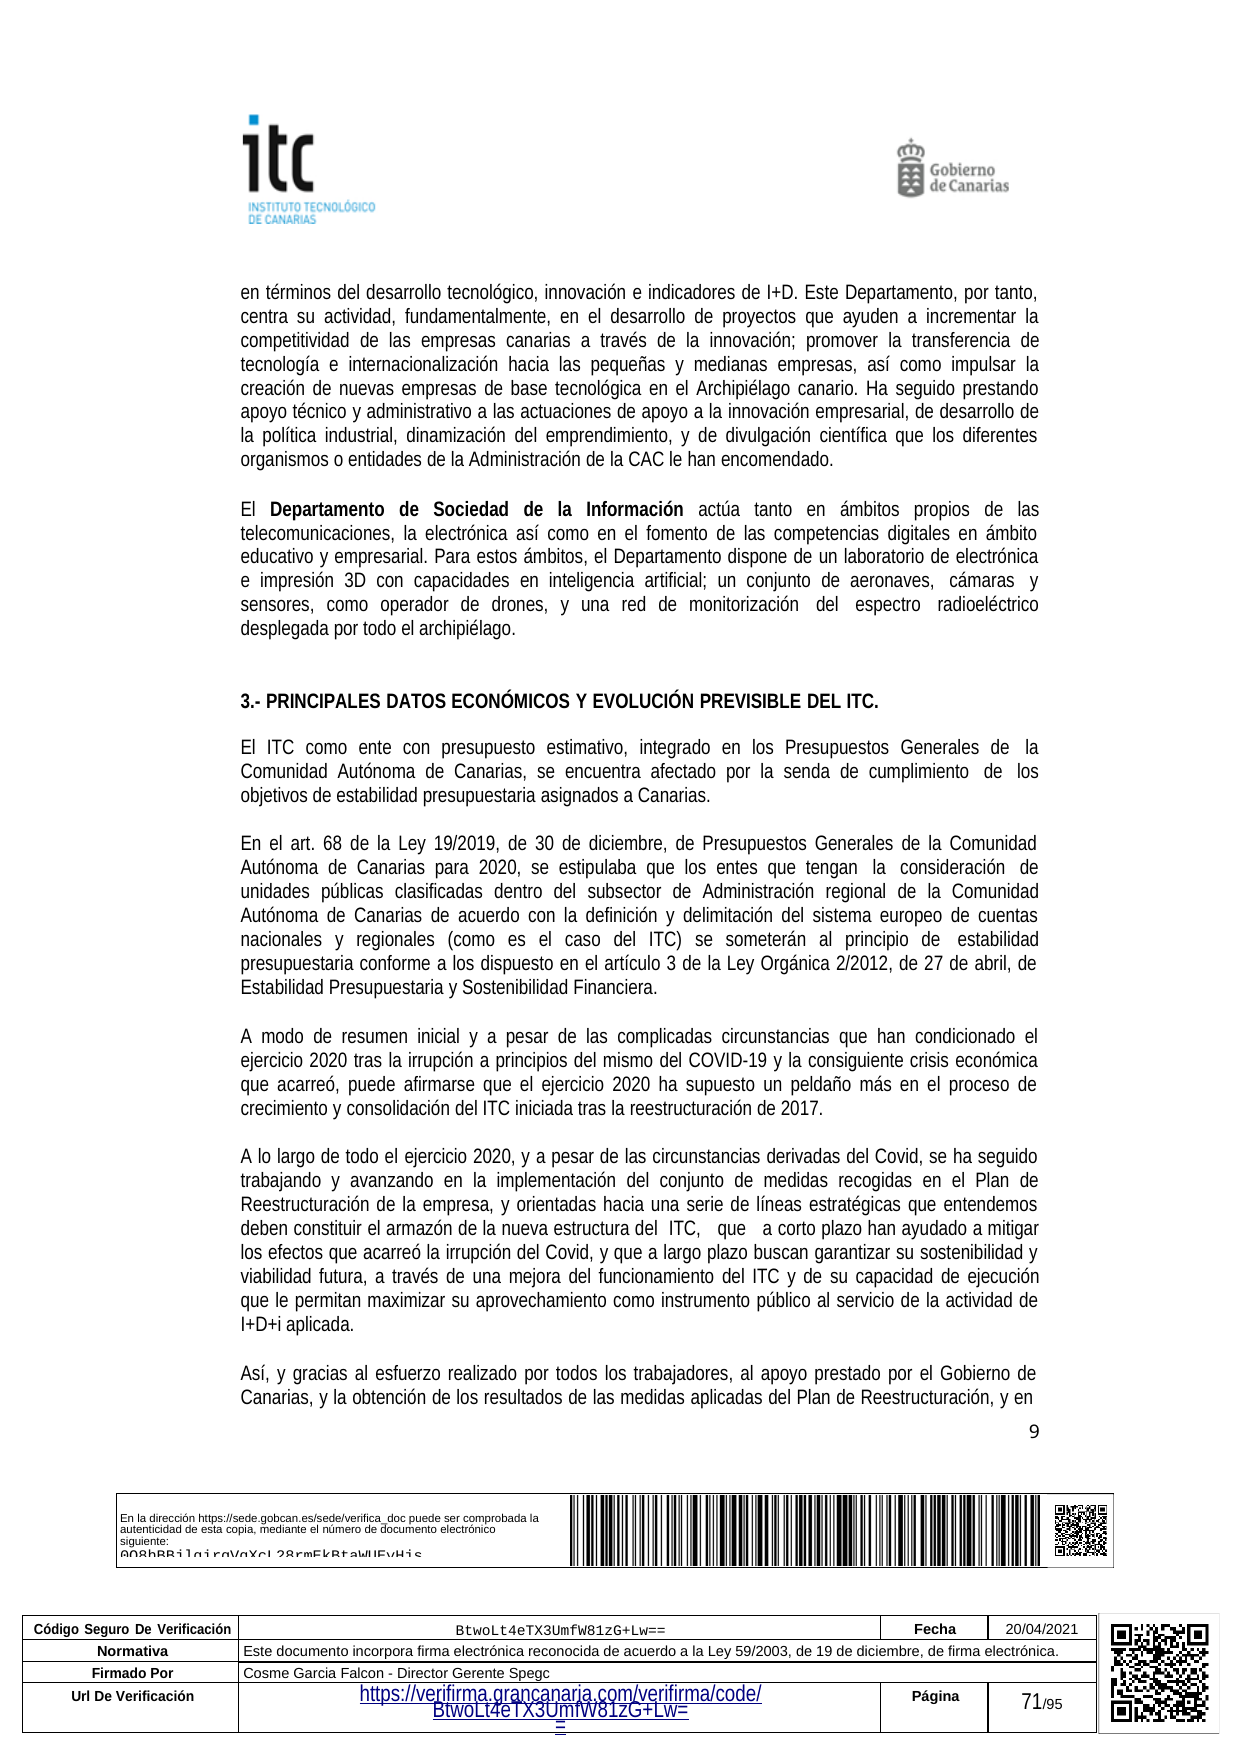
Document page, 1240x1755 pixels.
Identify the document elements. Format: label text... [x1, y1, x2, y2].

subtitle 3.- PRINCIPALES DATOS ECONÓMICOS Y EVOLUCIÓN PREVISIBLE DEL ITC. [240, 689, 1125, 713]
text en términos del desarrollo tecnológico, innovación e indicadores de I+D. Este Departamento, por tanto, centra su actividad, fundamentalmente, en el desarrollo de proyectos que ayuden a incrementar la competitividad de las empresas canarias a través de la innovación; promover la transferencia de tecnología e internacionalización hacia las pequeñas y medianas empresas, así como impulsar la creación de nuevas empresas de base tecnológica en el Archipiélago canario. Ha seguido prestando apoyo técnico y administrativo a las actuaciones de apoyo a la innovación empresarial, de desarrollo de la política industrial, dinamización del emprendimiento, y de divulgación científica que los diferentes organismos o entidades de la Administración de la CAC le han encomendado. [240, 280, 1039, 471]
text El Departamento de Sociedad de la Información actúa tanto en ámbitos propios de las telecomunicaciones, la electrónica así como en el fomento de las competencias digitales en ámbito educativo y empresarial. Para estos ámbitos, el Departamento dispone de un laboratorio de electrónica e impresión 3D con capacidades en inteligencia artificial; un conjunto de aeronaves, cámaras y sensores, como operador de drones, y una red de monitorización del espectro radioeléctrico desplegada por todo el archipiélago. [240, 496, 1039, 640]
text A modo de resumen inicial y a pesar de las complicadas circunstancias que han condicionado el ejercicio 2020 tras la irrupción a principios del mismo del COVID-19 y la consiguiente crisis económica que acarreó, puede afirmarse que el ejercicio 2020 ha supuesto un peldaño más en el proceso de crecimiento y consolidación del ITC iniciada tras la reestructuración de 2017. [240, 1024, 1039, 1119]
text En el art. 68 de la Ley 19/2019, de 30 de diciembre, de Presupuestos Generales de la Comunidad Autónoma de Canarias para 2020, se estipulaba que los entes que tengan la consideración de unidades públicas clasificadas dentro del subsector de Administración regional de la Comunidad Autónoma de Canarias de acuerdo con la definición y delimitación del sistema europeo de cuentas nacionales y regionales (como es el caso del ITC) se someterán al principio de estabilidad presupuestaria conforme a los dispuesto en el artículo 3 de la Ley Orgánica 2/2012, de 27 de abril, de Estabilidad Presupuestaria y Sostenibilidad Financiera. [240, 831, 1039, 999]
text 9 [10, 1419, 1039, 1444]
text Así, y gracias al esfuerzo realizado por todos los trabajadores, al apoyo prestado por el Gobierno de Canarias, y la obtención de los resultados de las medidas aplicadas del Plan de Reestructuración, y en [240, 1361, 1039, 1409]
text El ITC como ente con presupuesto estimativo, integrado en los Presupuestos Generales de la Comunidad Autónoma de Canarias, se encuentra afectado por la senda de cumplimiento de los objetivos de estabilidad presupuestaria asignados a Canarias. [240, 735, 1039, 807]
text A lo largo de todo el ejercicio 2020, y a pesar de las circunstancias derivadas del Covid, se ha seguido trabajando y avanzando en la implementación del conjunto de medidas recogidas en el Plan de Reestructuración de la empresa, y orientadas hacia una serie de líneas estratégicas que entendemos deben constituir el armazón de la nueva estructura del ITC, que a corto plazo han ayudado a mitigar los efectos que acarreó la irrupción del Covid, y que a largo plazo buscan garantizar su sostenibilidad y viabilidad futura, a través de una mejora del funcionamiento del ITC y de su capacidad de ejecución que le permitan maximizar su aprovechamiento como instrumento público al servicio de la actividad de I+D+i aplicada. [240, 1144, 1039, 1336]
